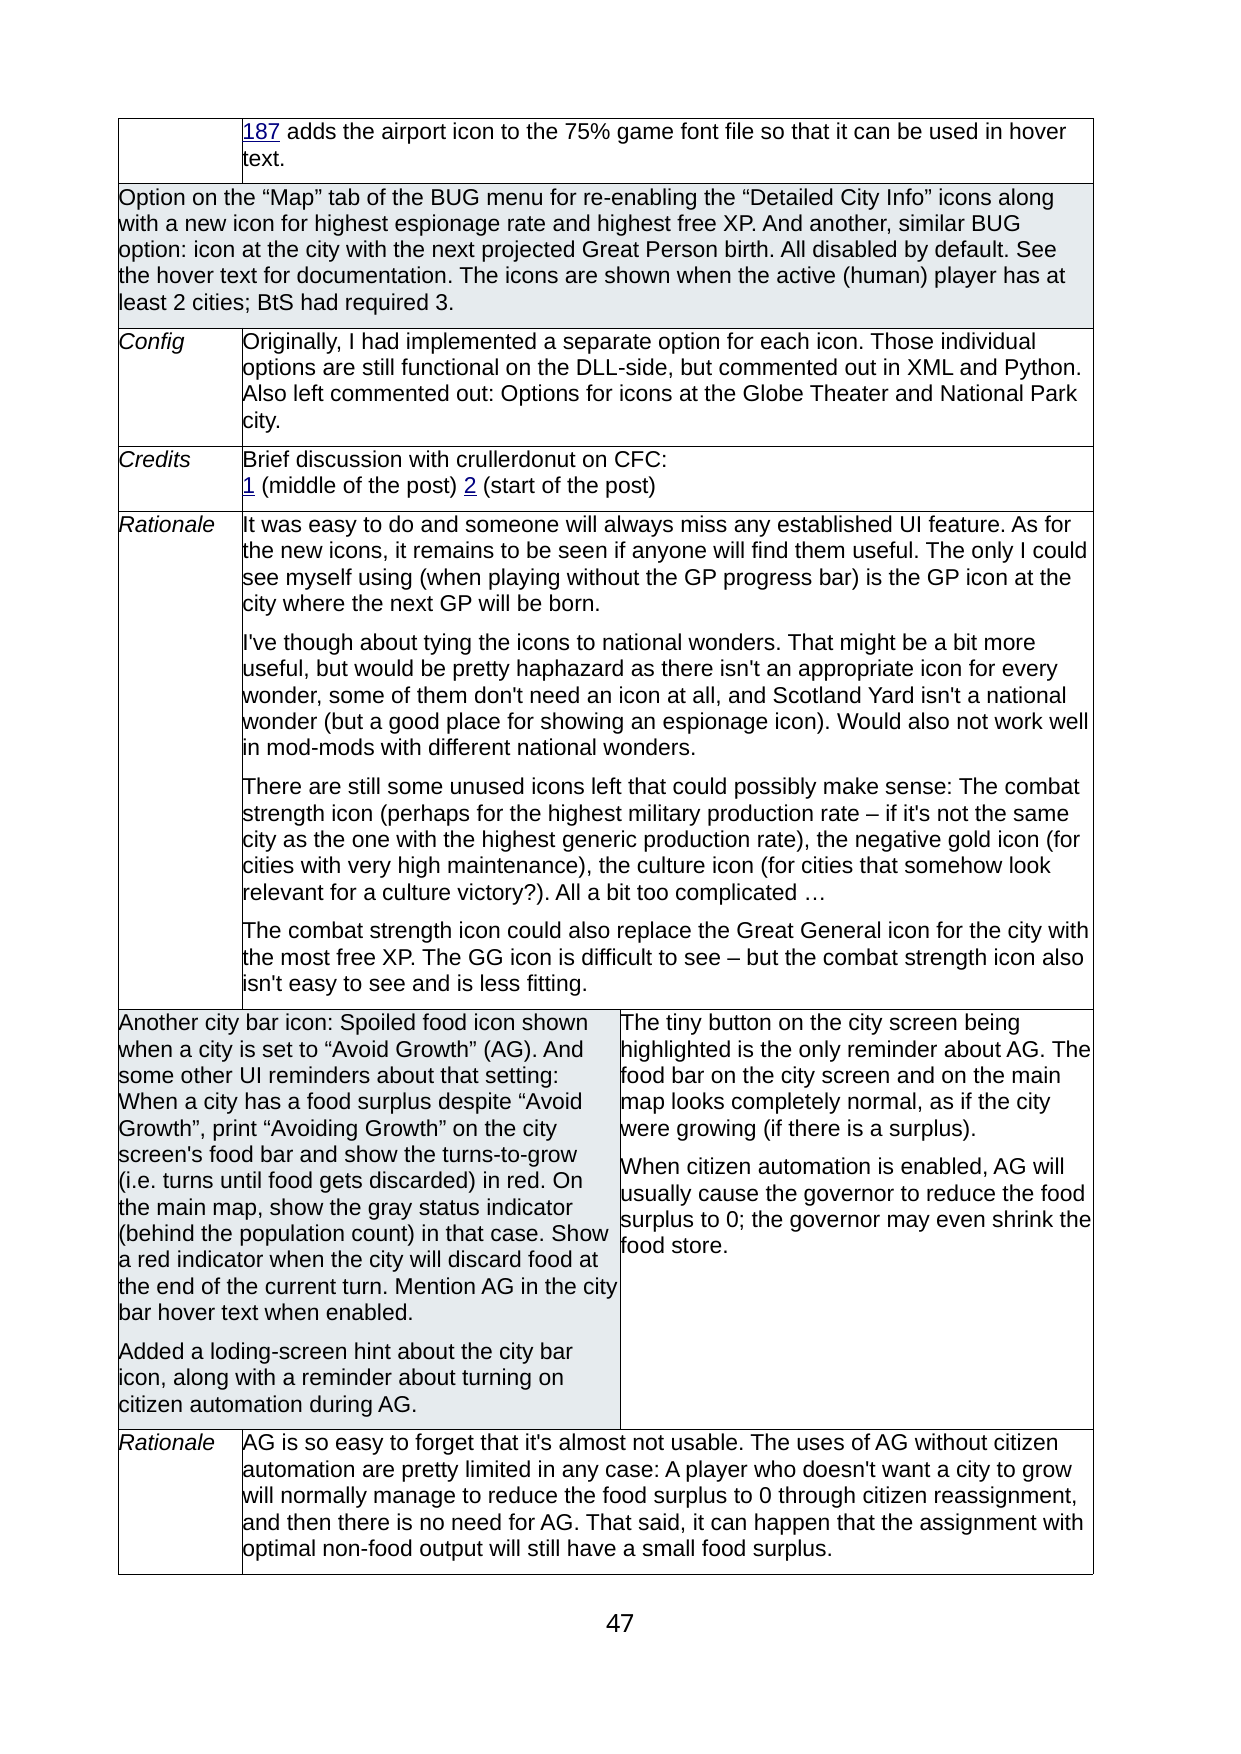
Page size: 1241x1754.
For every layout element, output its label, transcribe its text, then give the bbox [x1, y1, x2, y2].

table_cell It was easy to do and someone will always miss any established UI feature. As for the new icons, it remains to be seen if anyone will find them useful. The only I could see myself using (when playing without the GP progress bar) is the GP icon at the city where the next GP will be born. I've though about tying the icons to national wonders. That might be a bit more useful, but would be pretty haphazard as there isn't an appropriate icon for every wonder, some of them don't need an icon at all, and Scotland Yard isn't a national wonder (but a good place for showing an espionage icon). Would also not work well in mod-mods with different national wonders. There are still some unused icons left that could possibly make sense: The combat strength icon (perhaps for the highest military production rate – if it's not the same city as the one with the highest generic production rate), the negative gold icon (for cities with very high maintenance), the culture icon (for cities that somehow look relevant for a culture victory?). All a bit too complicated … The combat strength icon could also replace the Great General icon for the city with the most free XP. The GG icon is difficult to see – but the combat strength icon also isn't easy to see and is less fitting. [243, 512, 1093, 1009]
table_cell The tiny button on the city screen being highlighted is the only reminder about AG. The food bar on the city screen and on the main map looks completely normal, as if the city were growing (if there is a surplus). When citizen automation is enabled, AG will usually cause the governor to reduce the food surplus to 0; the governor may even shrink the food store. [621, 1010, 1093, 1429]
table_cell Another city bar icon: Spoiled food icon shown when a city is set to “Avoid Growth” (AG). And some other UI reminders about that setting: When a city has a food surplus despite “Avoid Growth”, print “Avoiding Growth” on the city screen's food bar and show the turns-to-grow (i.e. turns until food gets discarded) in red. On the main map, show the gray status indicator (behind the population count) in that case. Show a red indicator when the city will discard food at the end of the current turn. Mention AG in the city bar hover text when enabled. Added a loding-screen hint about the city bar icon, along with a reminder about turning on citizen automation during AG. [119, 1010, 620, 1429]
table_cell Rationale [119, 1430, 242, 1574]
table_cell Rationale [119, 512, 242, 1009]
table_cell Option on the “Map” tab of the BUG menu for re-enabling the “Detailed City Info” icons along with a new icon for highest espionage rate and highest free XP. And another, similar BUG option: icon at the city with the next projected Great Person birth. All disabled by default. See the hover text for documentation. The icons are shown when the active (human) player has at least 2 cities; BtS had required 3. [119, 184, 1093, 328]
table_cell Brief discussion with crullerdonut on CFC: 1 (middle of the post) 2 (start of the post) [243, 447, 1093, 511]
table_cell Credits [119, 447, 242, 511]
table_cell [119, 119, 242, 183]
table_cell 187 adds the airport icon to the 75% game font file so that it can be used in hover text. [243, 119, 1093, 183]
table_cell Config [119, 329, 242, 446]
table_cell Originally, I had implemented a separate option for each icon. Those individual options are still functional on the DLL-side, but commented out in XML and Python. Also left commented out: Options for icons at the Globe Theater and National Park city. [243, 329, 1093, 446]
table_cell AG is so easy to forget that it's almost not usable. The uses of AG without citizen automation are pretty limited in any case: A player who doesn't want a city to grow will normally manage to reduce the food surplus to 0 through citizen reassignment, and then there is no need for AG. That said, it can happen that the assignment with optimal non-food output will still have a small food surplus. [243, 1430, 1093, 1574]
